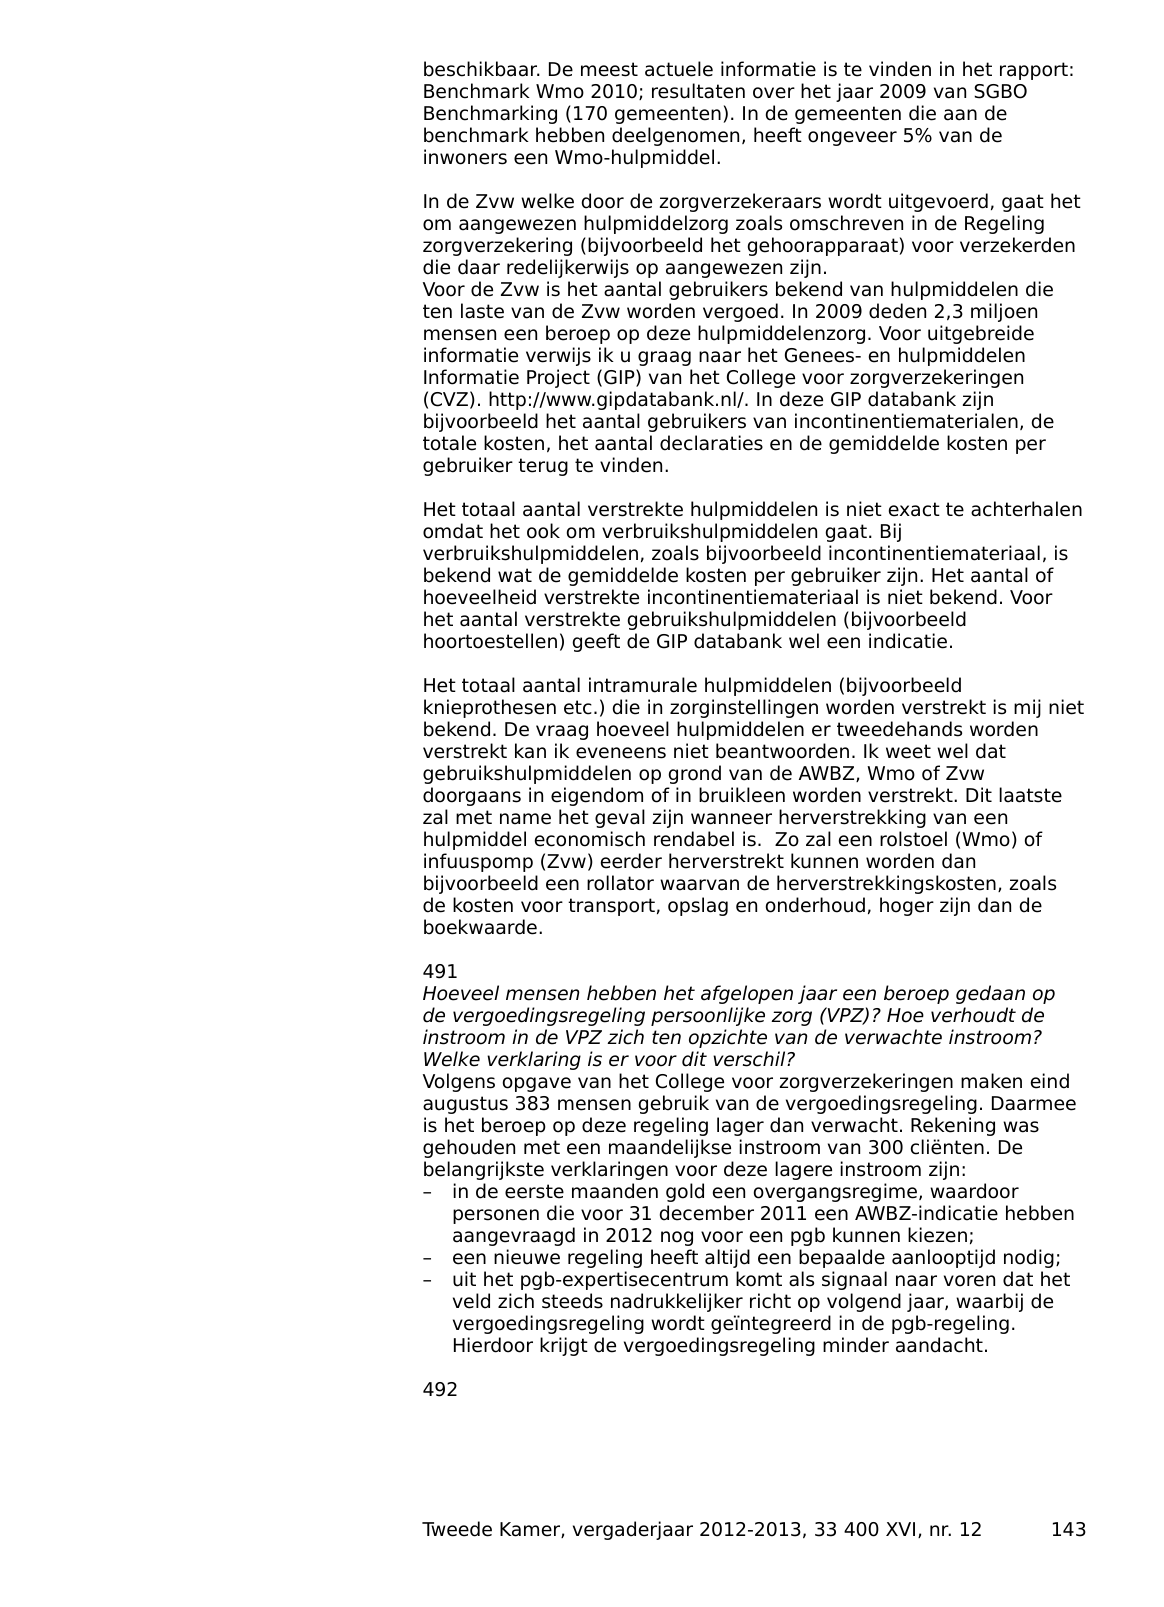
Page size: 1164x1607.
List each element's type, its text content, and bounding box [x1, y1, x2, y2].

text Voor de Zvw is het aantal gebruikers bekend van hulpmiddelen die ten laste van de Zvw worden vergoed. In 2009 deden 2,3 miljoen mensen een beroep op deze hulpmiddelenzorg. Voor uitgebreide informatie verwijs ik u graag naar het Genees- en hulpmiddelen Informatie Project (GIP) van het College voor zorgverzekeringen (CVZ). http://www.gipdatabank.nl/. In deze GIP databank zijn bijvoorbeeld het aantal gebruikers van incontinentiematerialen, de totale kosten, het aantal declaraties en de gemiddelde kosten per gebruiker terug te vinden. [422, 279, 1087, 477]
text 492 [422, 1379, 1087, 1401]
text – een nieuwe regeling heeft altijd een bepaalde aanlooptijd nodig; [422, 1247, 1087, 1269]
text 491 [422, 961, 1087, 983]
text Het totaal aantal intramurale hulpmiddelen (bijvoorbeeld knieprothesen etc.) die in zorginstellingen worden verstrekt is mij niet bekend. De vraag hoeveel hulpmiddelen er tweedehands worden verstrekt kan ik eveneens niet beantwoorden. Ik weet wel dat gebruikshulpmiddelen op grond van de AWBZ, Wmo of Zvw doorgaans in eigendom of in bruikleen worden verstrekt. Dit laatste zal met name het geval zijn wanneer herverstrekking van een hulpmiddel economisch rendabel is. Zo zal een rolstoel (Wmo) of infuuspomp (Zvw) eerder herverstrekt kunnen worden dan bijvoorbeeld een rollator waarvan de herverstrekkingskosten, zoals de kosten voor transport, opslag en onderhoud, hoger zijn dan de boekwaarde. [422, 675, 1087, 939]
text – in de eerste maanden gold een overgangsregime, waardoor personen die voor 31 december 2011 een AWBZ-indicatie hebben aangevraagd in 2012 nog voor een pgb kunnen kiezen; [422, 1181, 1087, 1247]
text In de Zvw welke door de zorgverzekeraars wordt uitgevoerd, gaat het om aangewezen hulpmiddelzorg zoals omschreven in de Regeling zorgverzekering (bijvoorbeeld het gehoorapparaat) voor verzekerden die daar redelijkerwijs op aangewezen zijn. [422, 191, 1087, 279]
text Hoeveel mensen hebben het afgelopen jaar een beroep gedaan op de vergoedingsregeling persoonlijke zorg (VPZ)? Hoe verhoudt de instroom in de VPZ zich ten opzichte van de verwachte instroom? Welke verklaring is er voor dit verschil? [422, 983, 1087, 1071]
text Het totaal aantal verstrekte hulpmiddelen is niet exact te achterhalen omdat het ook om verbruikshulpmiddelen gaat. Bij verbruikshulpmiddelen, zoals bijvoorbeeld incontinentiemateriaal, is bekend wat de gemiddelde kosten per gebruiker zijn. Het aantal of hoeveelheid verstrekte incontinentiemateriaal is niet bekend. Voor het aantal verstrekte gebruikshulpmiddelen (bijvoorbeeld hoortoestellen) geeft de GIP databank wel een indicatie. [422, 499, 1087, 653]
text – uit het pgb-expertisecentrum komt als signaal naar voren dat het veld zich steeds nadrukkelijker richt op volgend jaar, waarbij de vergoedingsregeling wordt geïntegreerd in de pgb-regeling. Hierdoor krijgt de vergoedingsregeling minder aandacht. [422, 1269, 1087, 1357]
text Volgens opgave van het College voor zorgverzekeringen maken eind augustus 383 mensen gebruik van de vergoedingsregeling. Daarmee is het beroep op deze regeling lager dan verwacht. Rekening was gehouden met een maandelijkse instroom van 300 cliënten. De belangrijkste verklaringen voor deze lagere instroom zijn: [422, 1071, 1087, 1181]
text beschikbaar. De meest actuele informatie is te vinden in het rapport: Benchmark Wmo 2010; resultaten over het jaar 2009 van SGBO Benchmarking (170 gemeenten). In de gemeenten die aan de benchmark hebben deelgenomen, heeft ongeveer 5% van de inwoners een Wmo-hulpmiddel. [422, 59, 1087, 169]
